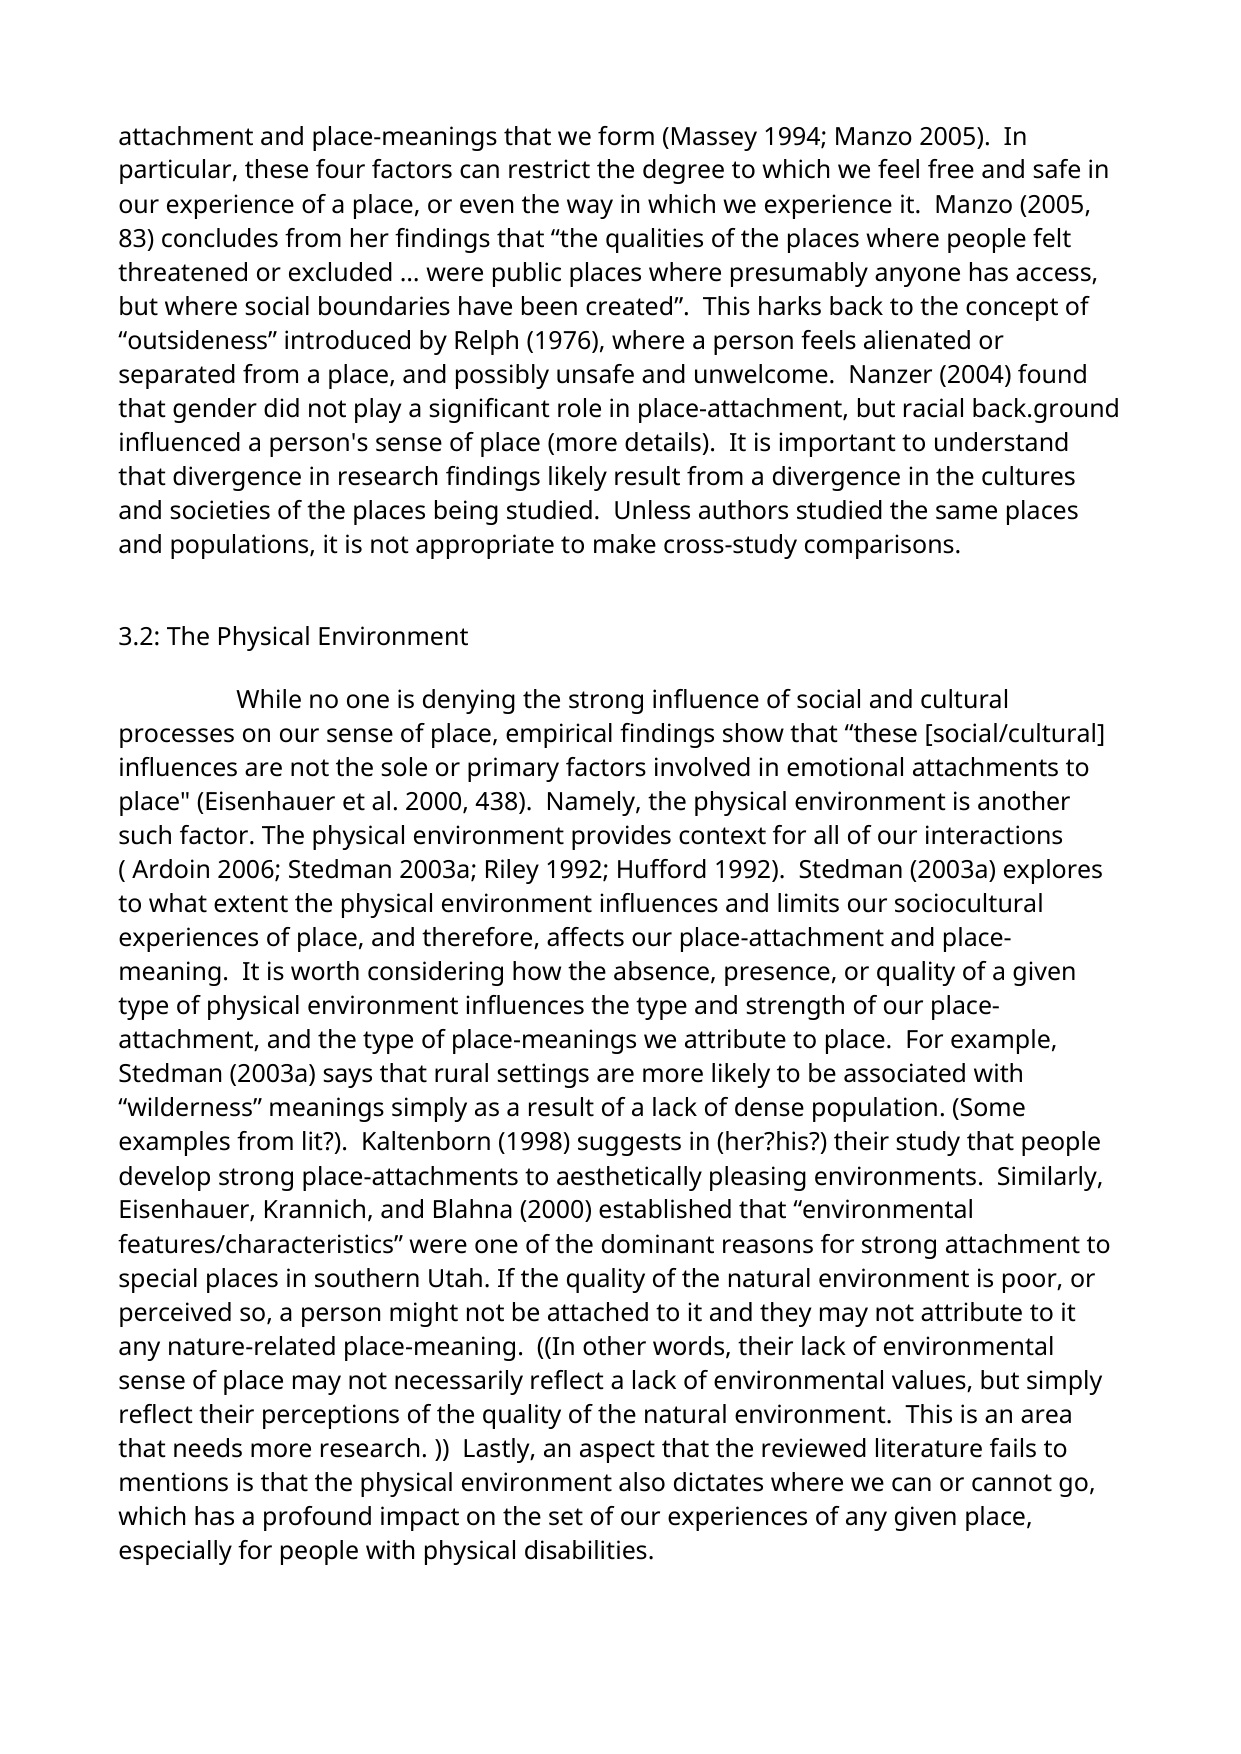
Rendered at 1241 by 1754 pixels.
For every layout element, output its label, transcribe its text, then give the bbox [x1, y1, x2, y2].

text 3.2: The Physical Environment [118, 618, 1122, 652]
text attachment and place-meanings that we form (Massey 1994; Manzo 2005). In particular, these four factors can restrict the degree to which we feel free and safe in our experience of a place, or even the way in which we experience it. Manzo (2005, 83) concludes from her findings that “the qualities of the places where people felt threatened or excluded … were public places where presumably anyone has access, but where social boundaries have been created”. This harks back to the concept of “outsideness” introduced by Relph (1976), where a person feels alienated or separated from a place, and possibly unsafe and unwelcome. Nanzer (2004) found that gender did not play a significant role in place-attachment, but racial back.ground influenced a person's sense of place (more details). It is important to understand that divergence in research findings likely result from a divergence in the cultures and societies of the places being studied. Unless authors studied the same places and populations, it is not appropriate to make cross-study comparisons. [118, 118, 1122, 561]
text While no one is denying the strong influence of social and cultural processes on our sense of place, empirical findings show that “these [social/cultural] influences are not the sole or primary factors involved in emotional attachments to place" (Eisenhauer et al. 2000, 438). Namely, the physical environment is another such factor. The physical environment provides context for all of our interactions ( Ardoin 2006; Stedman 2003a; Riley 1992; Hufford 1992). Stedman (2003a) explores to what extent the physical environment influences and limits our sociocultural experiences of place, and therefore, affects our place-attachment and place-meaning. It is worth considering how the absence, presence, or quality of a given type of physical environment influences the type and strength of our place-attachment, and the type of place-meanings we attribute to place. For example, Stedman (2003a) says that rural settings are more likely to be associated with “wilderness” meanings simply as a result of a lack of dense population. (Some examples from lit?). Kaltenborn (1998) suggests in (her?his?) their study that people develop strong place-attachments to aesthetically pleasing environments. Similarly, Eisenhauer, Krannich, and Blahna (2000) established that “environmental features/characteristics” were one of the dominant reasons for strong attachment to special places in southern Utah. If the quality of the natural environment is poor, or perceived so, a person might not be attached to it and they may not attribute to it any nature-related place-meaning. ((In other words, their lack of environmental sense of place may not necessarily reflect a lack of environmental values, but simply reflect their perceptions of the quality of the natural environment. This is an area that needs more research. )) Lastly, an aspect that the reviewed literature fails to mentions is that the physical environment also dictates where we can or cannot go, which has a profound impact on the set of our experiences of any given place, especially for people with physical disabilities. [118, 681, 1122, 1567]
